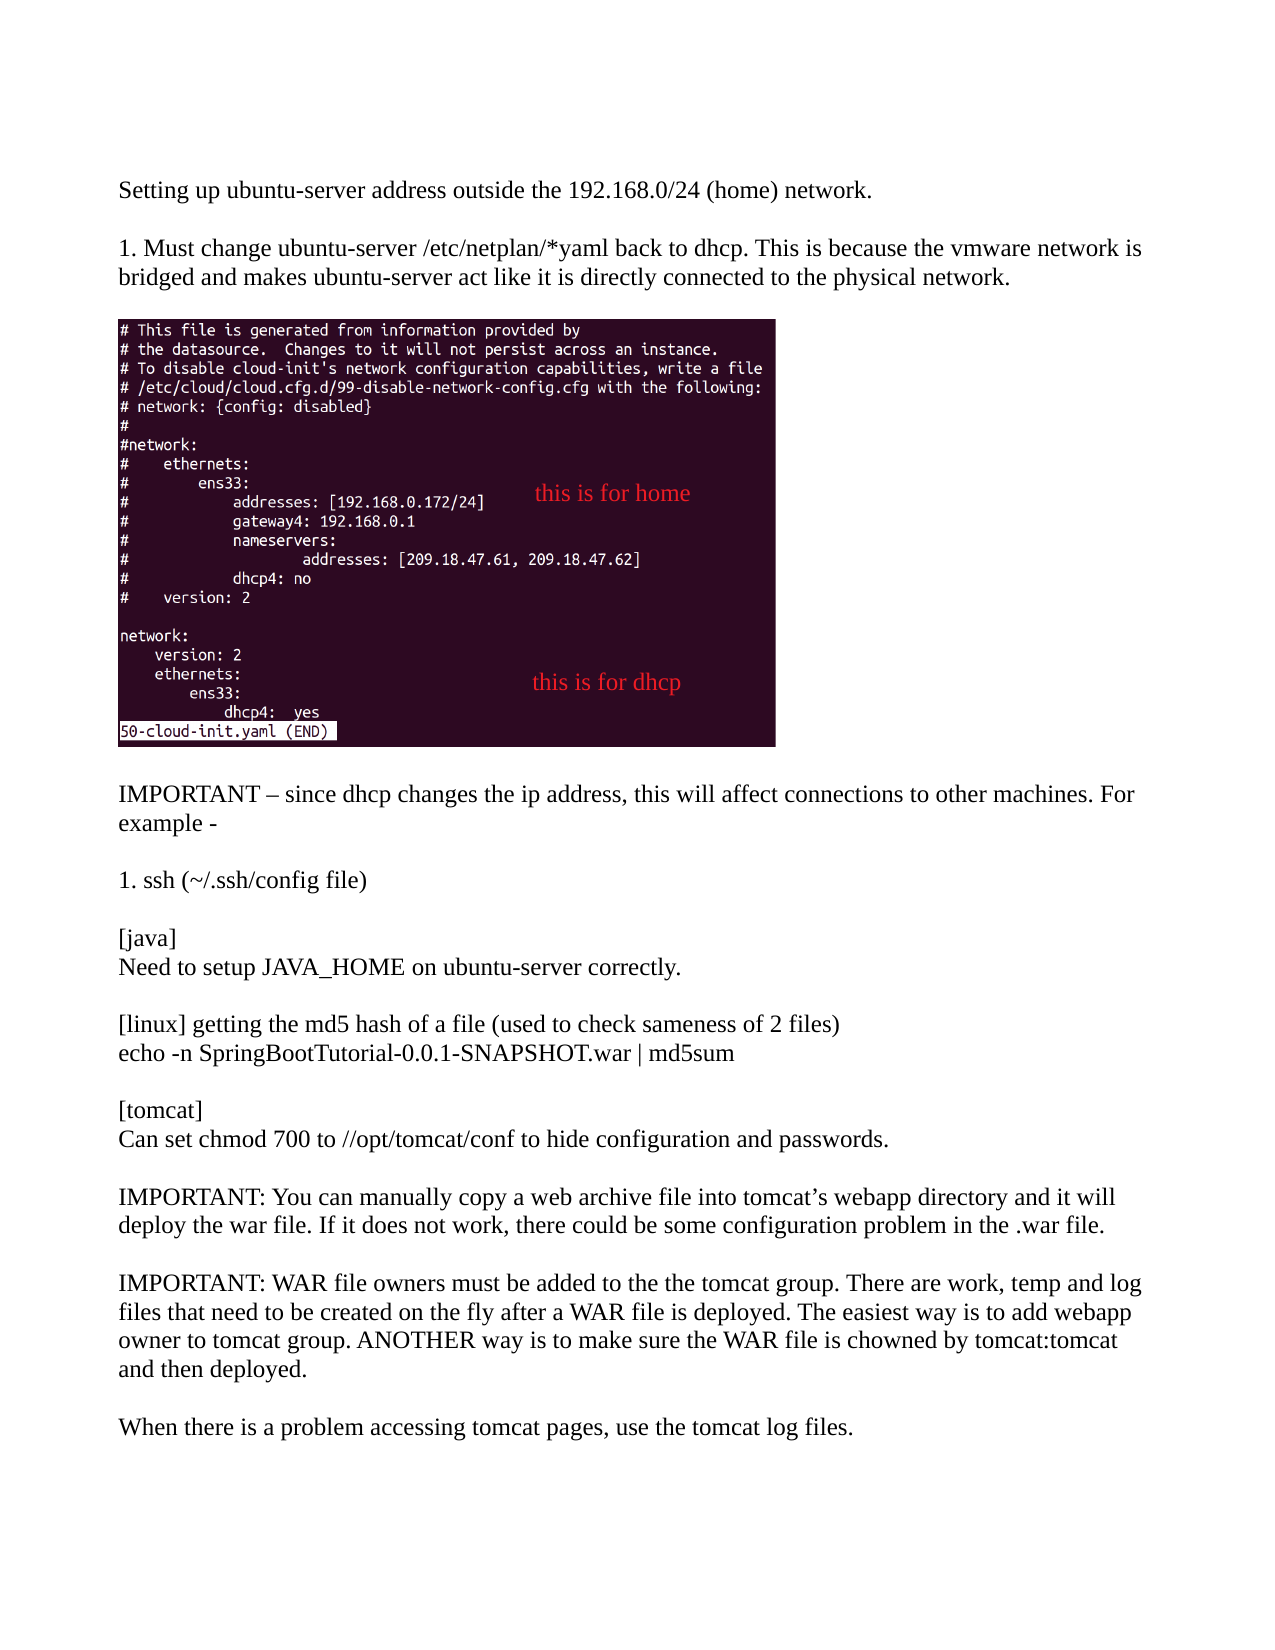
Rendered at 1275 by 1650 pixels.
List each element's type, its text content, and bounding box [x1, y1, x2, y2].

text IMPORTANT: You can manually copy a web archive file into tomcat’s webapp directory and it will deploy the war file. If it does not work, there could be some configuration problem in the .war file. [118, 1182, 1157, 1239]
text 1. ssh (~/.ssh/config file) [118, 866, 1157, 894]
text echo -n SpringBootTutorial-0.0.1-SNAPSHOT.war | md5sum [118, 1038, 1157, 1067]
text [linux] getting the md5 hash of a file (used to check sameness of 2 files) [118, 1009, 1157, 1038]
text [tomcat] [118, 1096, 1157, 1124]
text Setting up ubuntu-server address outside the 192.168.0/24 (home) network. [118, 176, 1157, 204]
text 1. Must change ubuntu-server /etc/netplan/*yaml back to dhcp. This is because the vmware network is bridged and makes ubuntu-server act like it is directly connected to the physical network. [118, 233, 1157, 291]
text When there is a problem accessing tomcat pages, use the tomcat log files. [118, 1412, 1157, 1441]
picture [118, 319, 776, 747]
text IMPORTANT – since dhcp changes the ip address, this will affect connections to other machines. For example - [118, 779, 1157, 837]
text IMPORTANT: WAR file owners must be added to the the tomcat group. There are work, temp and log files that need to be created on the fly after a WAR file is deployed. The easiest way is to add webapp owner to tomcat group. ANOTHER way is to make sure the WAR file is chowned by tomcat:tomcat and then deployed. [118, 1268, 1157, 1383]
text Need to setup JAVA_HOME on ubuntu-server correctly. [118, 952, 1157, 981]
text Can set chmod 700 to //opt/tomcat/conf to hide configuration and passwords. [118, 1124, 1157, 1153]
text [java] [118, 923, 1157, 952]
